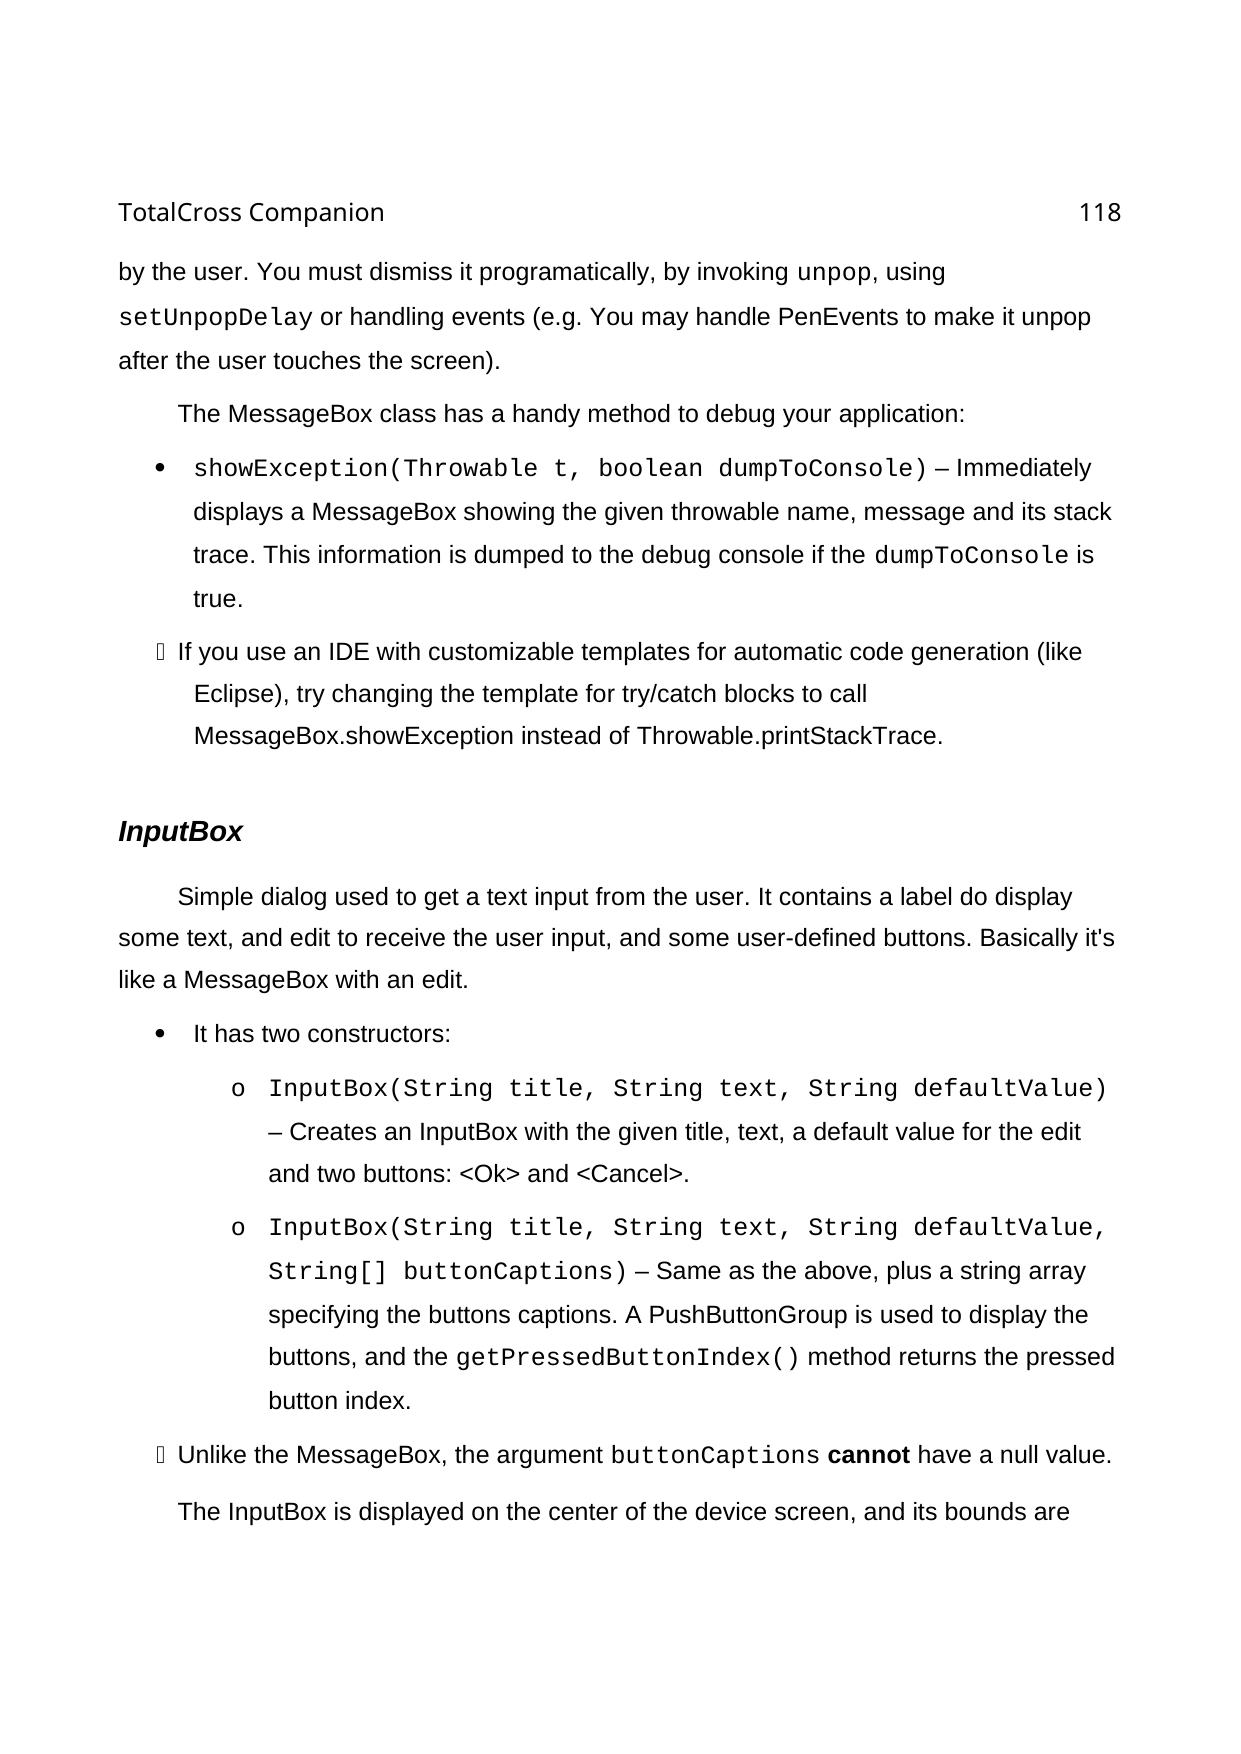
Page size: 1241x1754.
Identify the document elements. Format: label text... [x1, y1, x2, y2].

text The InputBox is displayed on the center of the device screen, and its bounds are [118, 1498, 1122, 1526]
list showException(Throwable t, boolean dumpToConsole) – Immediately displays a MessageBox showing the given throwable name, message and its stack trace. This information is dumped to the debug console if the dumpToConsole is true. [156, 454, 1122, 612]
text Simple dialog used to get a text input from the user. It contains a label do display some text, and edit to receive the user input, and some user-defined buttons. Basically it's like a MessageBox with an edit. [118, 882, 1122, 994]
list InputBox(String title, String text, String defaultValue) – Creates an InputBox with the given title, text, a default value for the edit and two buttons: <Ok> and <Cancel>. [231, 1074, 1122, 1188]
list InputBox(String title, String text, String defaultValue, String[] buttonCaptions) – Same as the above, plus a string array specifying the buttons captions. A PushButtonGroup is used to display the buttons, and the getPressedButtonIndex() method returns the pressed button index. [231, 1214, 1122, 1415]
subtitle InputBox [118, 814, 1122, 847]
text by the user. You must dismiss it programatically, by invoking unpop, using setUnpopDelay or handling events (e.g. You may handle PenEvents to make it unpop after the user touches the screen). [118, 258, 1122, 374]
text The MessageBox class has a handy method to debug your application: [118, 400, 1122, 428]
list It has two constructors: [156, 1020, 1122, 1048]
list Unlike the MessageBox, the argument buttonCaptions cannot have a null value. [156, 1441, 1122, 1471]
list If you use an IDE with customizable templates for automatic code generation (like Eclipse), try changing the template for try/catch blocks to call MessageBox.showException instead of Throwable.printStackTrace. [156, 638, 1122, 750]
